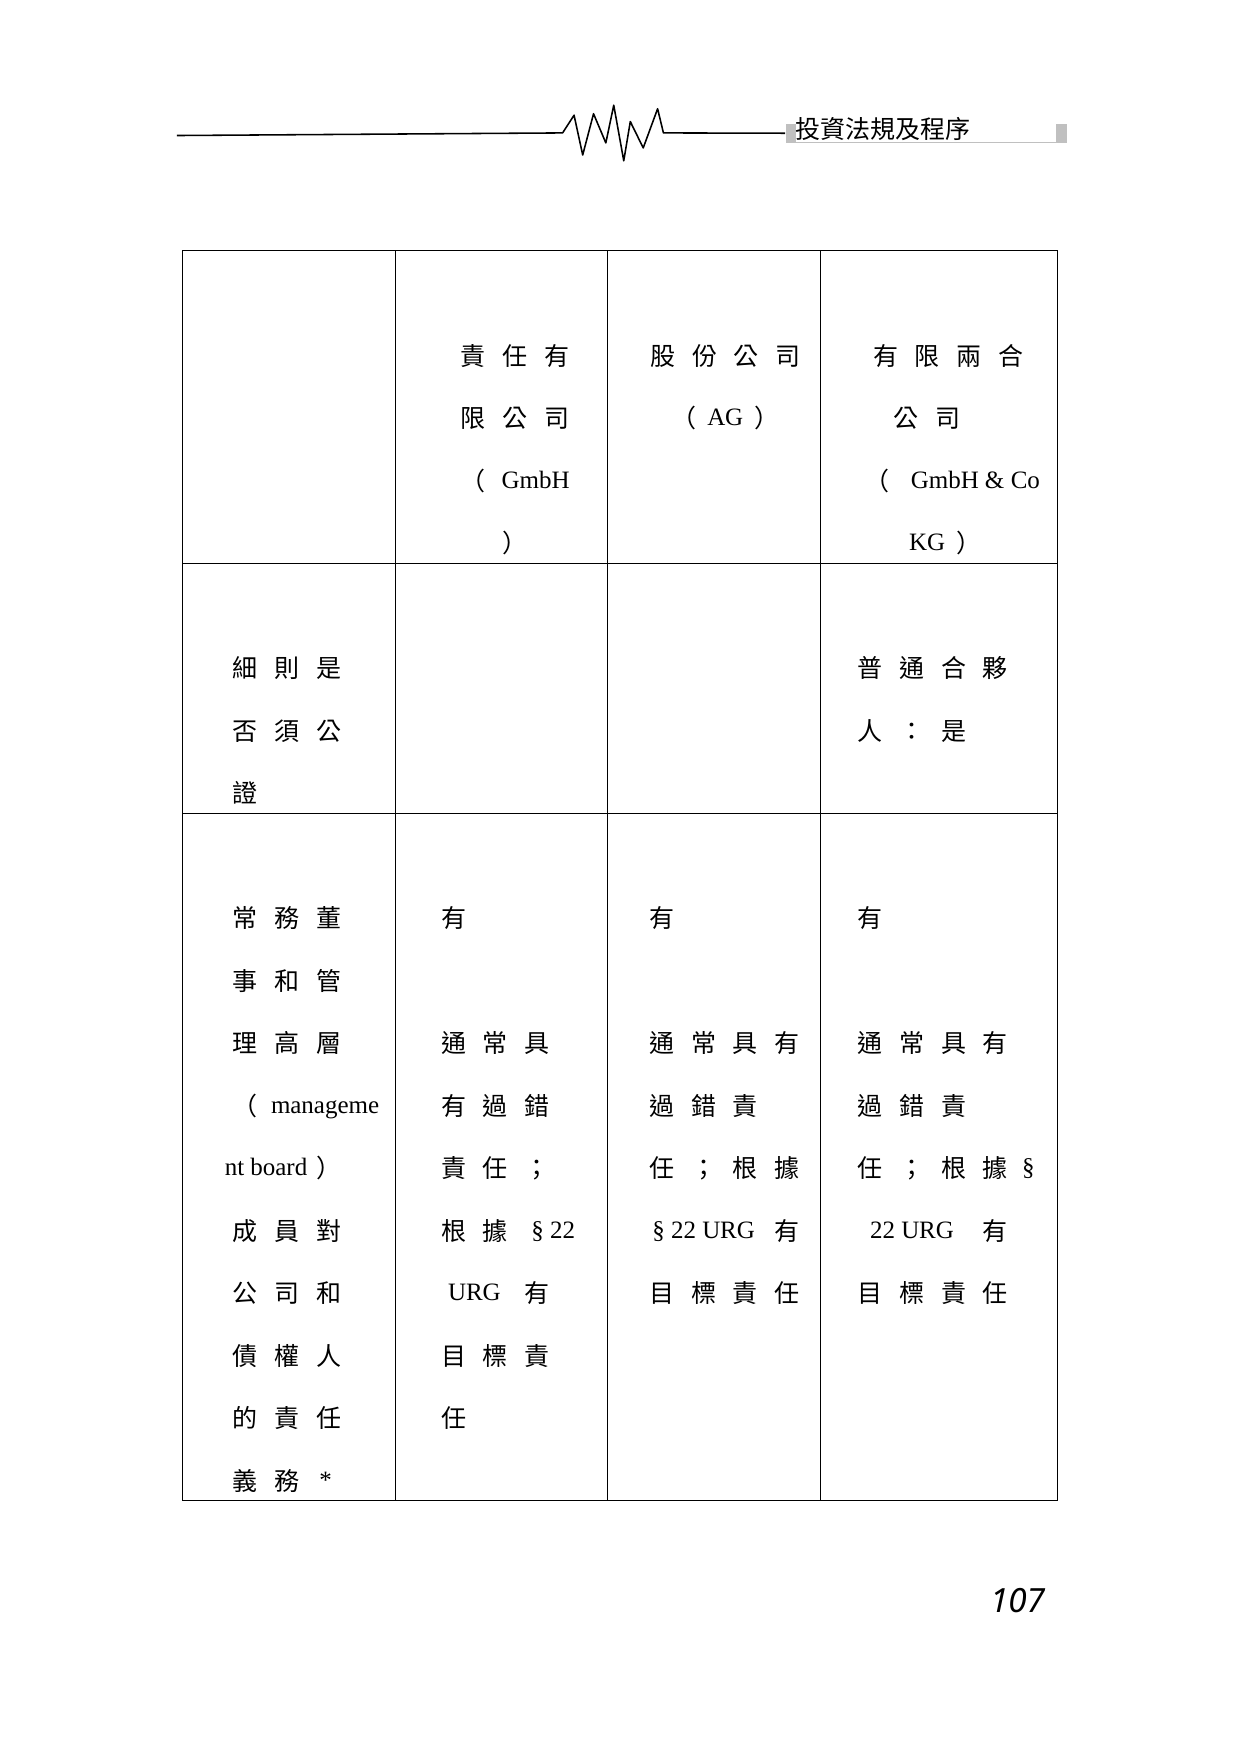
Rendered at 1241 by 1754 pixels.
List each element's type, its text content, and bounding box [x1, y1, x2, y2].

table_cell 普通合夥人：是 [821, 564, 1057, 813]
table_header 責任有限公司（GmbH） [396, 251, 607, 563]
table_cell 有 通常具有過錯責任；根據§ 22 URG有目標責任 [608, 814, 820, 1500]
table_cell 常務董事和管理高層（management board）成員對公司和債權人的責任義務* [183, 814, 395, 1500]
table_cell 有 通常具有過錯責任；根據§ 22 URG有目標責任 [396, 814, 607, 1500]
table_cell 有 通常具有過錯責任；根據§ 22 URG有目標責任 [821, 814, 1057, 1500]
table_cell 細則是否須公證 [183, 564, 395, 813]
table_cell [396, 564, 607, 813]
table_header 股份公司 （AG） [608, 251, 820, 563]
table_cell [608, 564, 820, 813]
table_header [183, 251, 395, 563]
table_header 有限兩合公司 （GmbH & Co KG） [821, 251, 1057, 563]
